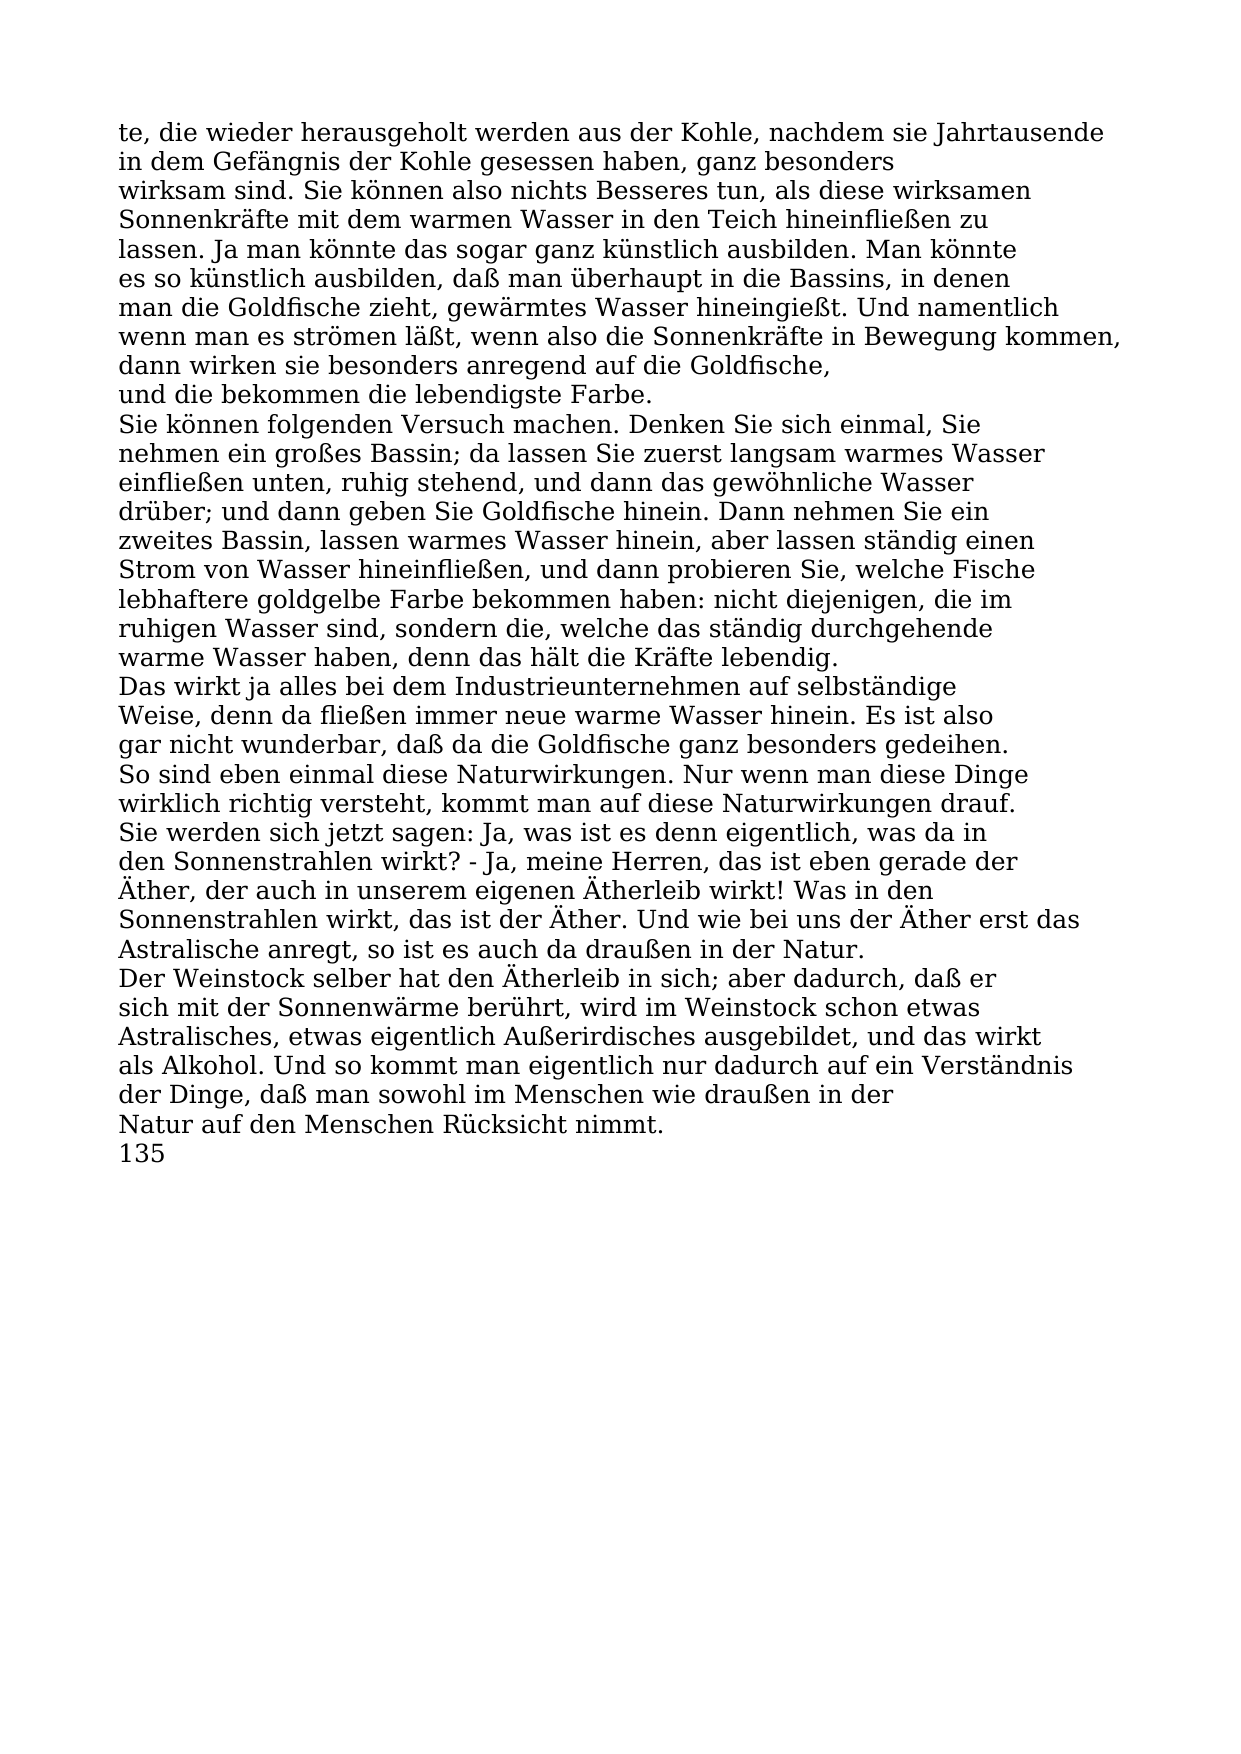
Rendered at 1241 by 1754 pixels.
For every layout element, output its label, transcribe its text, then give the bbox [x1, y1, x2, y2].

text wirksam sind. Sie können also nichts Besseres tun, als diese wirksamen [118, 176, 1122, 206]
text Sie werden sich jetzt sagen: Ja, was ist es denn eigentlich, was da in [118, 818, 1122, 847]
text warme Wasser haben, denn das hält die Kräfte lebendig. [118, 643, 1122, 672]
text gar nicht wunderbar, daß da die Goldfische ganz besonders gedeihen. [118, 731, 1122, 760]
text einfließen unten, ruhig stehend, und dann das gewöhnliche Wasser [118, 468, 1122, 497]
text te, die wieder herausgeholt werden aus der Kohle, nachdem sie Jahrtausende in dem Gefängnis der Kohle gesessen haben, ganz besonders [118, 118, 1122, 176]
text ruhigen Wasser sind, sondern die, welche das ständig durchgehende [118, 614, 1122, 643]
text Äther, der auch in unserem eigenen Ätherleib wirkt! Was in den Sonnenstrahlen wirkt, das ist der Äther. Und wie bei uns der Äther erst das [118, 876, 1122, 935]
text Sonnenkräfte mit dem warmen Wasser in den Teich hineinfließen zu [118, 206, 1122, 235]
text sich mit der Sonnenwärme berührt, wird im Weinstock schon etwas [118, 993, 1122, 1022]
text So sind eben einmal diese Naturwirkungen. Nur wenn man diese Dinge [118, 760, 1122, 789]
text Das wirkt ja alles bei dem Industrieunternehmen auf selbständige [118, 672, 1122, 701]
text 135 [118, 1139, 1122, 1168]
text man die Goldfische zieht, gewärmtes Wasser hineingießt. Und namentlich wenn man es strömen läßt, wenn also die Sonnenkräfte in Bewegung kommen, dann wirken sie besonders anregend auf die Goldfische, [118, 293, 1122, 381]
text nehmen ein großes Bassin; da lassen Sie zuerst langsam warmes Wasser [118, 439, 1122, 468]
text Astralische anregt, so ist es auch da draußen in der Natur. [118, 935, 1122, 964]
text Natur auf den Menschen Rücksicht nimmt. [118, 1110, 1122, 1139]
text zweites Bassin, lassen warmes Wasser hinein, aber lassen ständig einen [118, 526, 1122, 556]
text Strom von Wasser hineinfließen, und dann probieren Sie, welche Fische [118, 556, 1122, 585]
text Der Weinstock selber hat den Ätherleib in sich; aber dadurch, daß er [118, 964, 1122, 993]
text Weise, denn da fließen immer neue warme Wasser hinein. Es ist also [118, 701, 1122, 731]
text Sie können folgenden Versuch machen. Denken Sie sich einmal, Sie [118, 410, 1122, 439]
text und die bekommen die lebendigste Farbe. [118, 381, 1122, 410]
text den Sonnenstrahlen wirkt? - Ja, meine Herren, das ist eben gerade der [118, 847, 1122, 876]
text wirklich richtig versteht, kommt man auf diese Naturwirkungen drauf. [118, 789, 1122, 818]
text lebhaftere goldgelbe Farbe bekommen haben: nicht diejenigen, die im [118, 585, 1122, 614]
text es so künstlich ausbilden, daß man überhaupt in die Bassins, in denen [118, 264, 1122, 293]
text Astralisches, etwas eigentlich Außerirdisches ausgebildet, und das wirkt [118, 1022, 1122, 1051]
text als Alkohol. Und so kommt man eigentlich nur dadurch auf ein Verständnis der Dinge, daß man sowohl im Menschen wie draußen in der [118, 1051, 1122, 1110]
text lassen. Ja man könnte das sogar ganz künstlich ausbilden. Man könnte [118, 235, 1122, 264]
text drüber; und dann geben Sie Goldfische hinein. Dann nehmen Sie ein [118, 497, 1122, 526]
